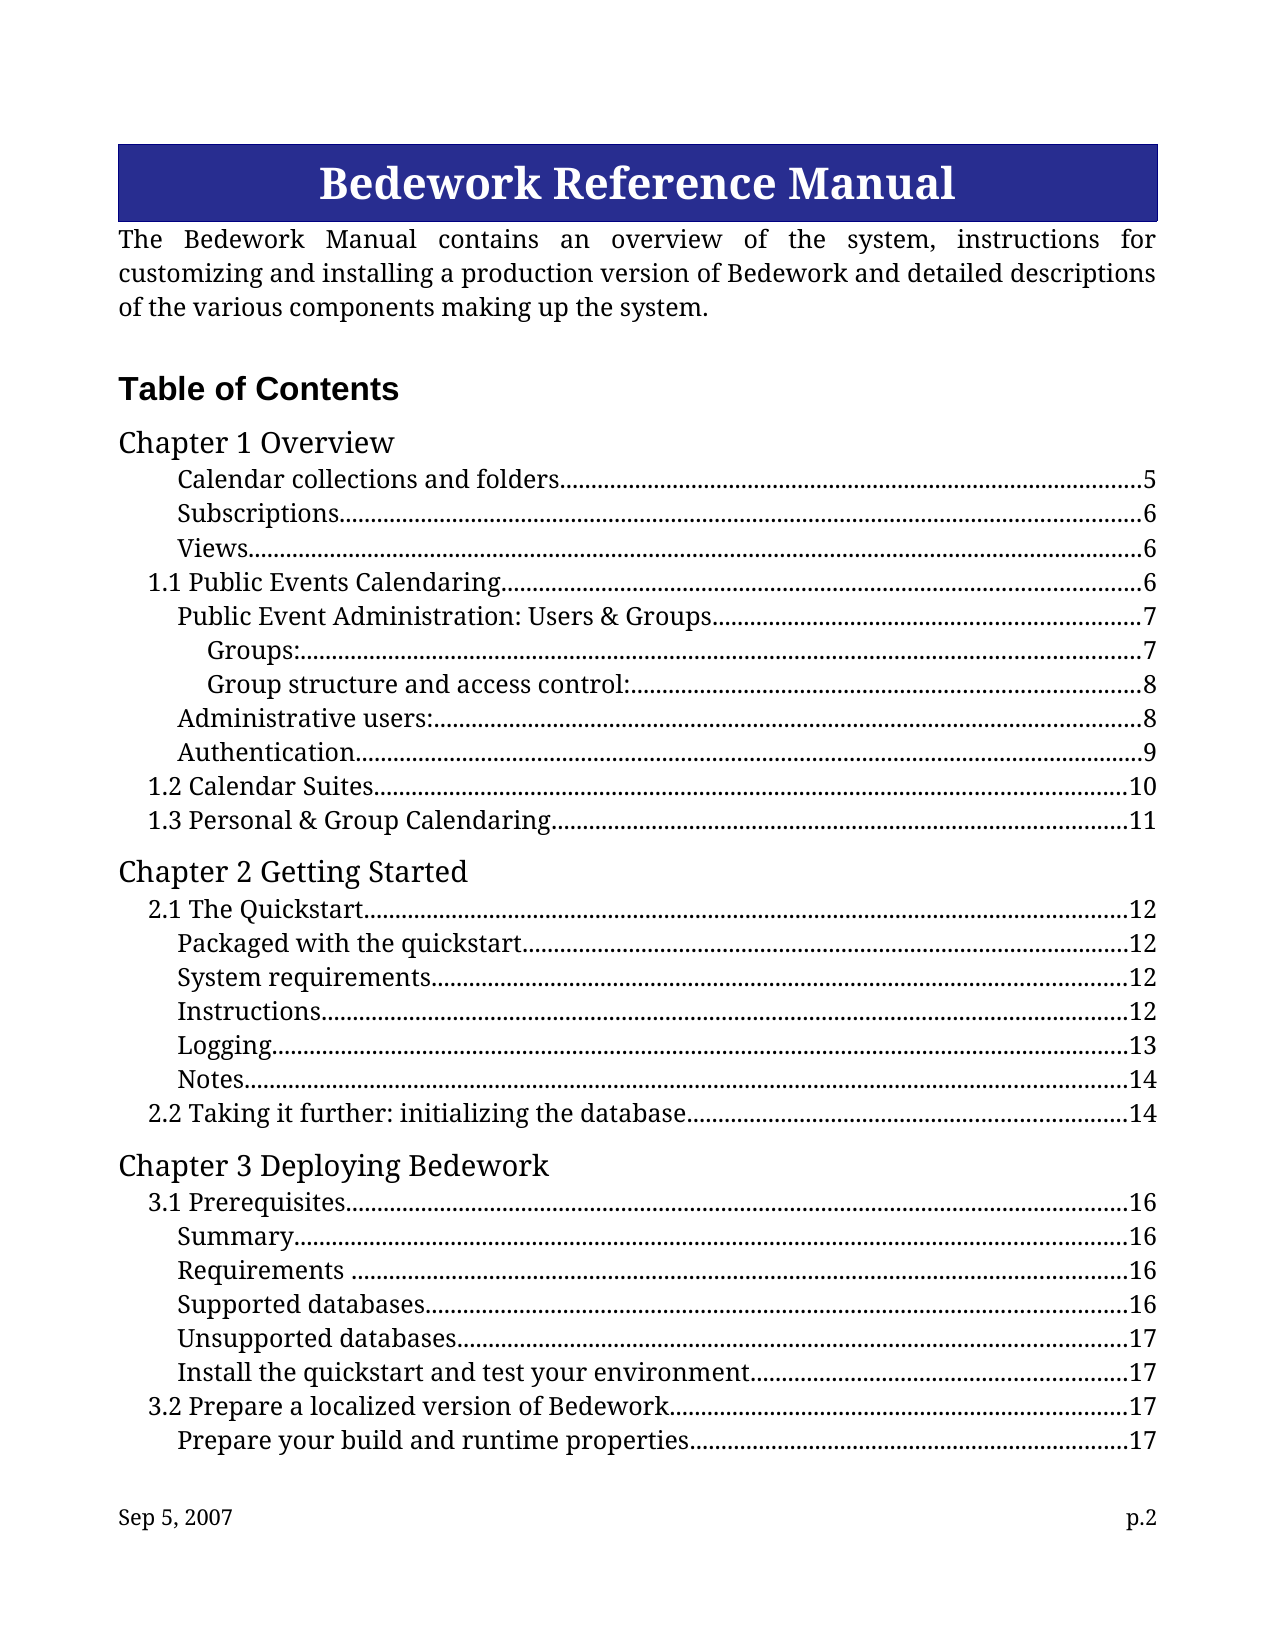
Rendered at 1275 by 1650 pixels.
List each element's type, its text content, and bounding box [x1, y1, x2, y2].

text System requirements 12 [177, 959, 1157, 994]
text Prepare your build and runtime properties 17 [177, 1423, 1157, 1457]
text 3.1 Prerequisites 16 [148, 1184, 1157, 1219]
text 1.2 Calendar Suites 10 [148, 769, 1157, 803]
text 2.1 The Quickstart 12 [148, 891, 1157, 926]
text Instructions 12 [177, 994, 1157, 1028]
text Requirements 16 [177, 1253, 1157, 1287]
text Supported databases. 16 [177, 1287, 1157, 1321]
text Groups: 7 [207, 632, 1157, 666]
text Bedework Reference Manual [119, 145, 1157, 221]
subtitle Table of Contents [118, 370, 1157, 407]
text Summary 16 [177, 1219, 1157, 1253]
text 1.3 Personal & Group Calendaring 11 [148, 803, 1157, 837]
text 2.2 Taking it further: initializing the database 14 [148, 1096, 1157, 1130]
text Authentication 9 [177, 734, 1157, 769]
text Unsupported databases 17 [177, 1321, 1157, 1355]
text Subscriptions 6 [177, 496, 1157, 530]
text Notes 14 [177, 1062, 1157, 1096]
text Packaged with the quickstart 12 [177, 926, 1157, 959]
text 1.1 Public Events Calendaring 6 [148, 564, 1157, 598]
text Chapter 2 Getting Started [118, 852, 1157, 891]
text Logging 13 [177, 1028, 1157, 1062]
text Calendar collections and folders. 5 [177, 462, 1157, 496]
text Chapter 3 Deploying Bedework [118, 1145, 1157, 1184]
text 3.2 Prepare a localized version of Bedework 17 [148, 1389, 1157, 1423]
text Administrative users: 8 [177, 701, 1157, 734]
text Public Event Administration: Users & Groups 7 [177, 598, 1157, 632]
text Install the quickstart and test your environment 17 [177, 1355, 1157, 1389]
text Group structure and access control: 8 [207, 666, 1157, 701]
text Chapter 1 Overview [118, 422, 1157, 462]
text The Bedework Manual contains an overview of the system, instructions for customizing and installing a production version of Bedework and detailed descriptions of the various components making up the system. [118, 222, 1157, 323]
text Views 6 [177, 530, 1157, 564]
